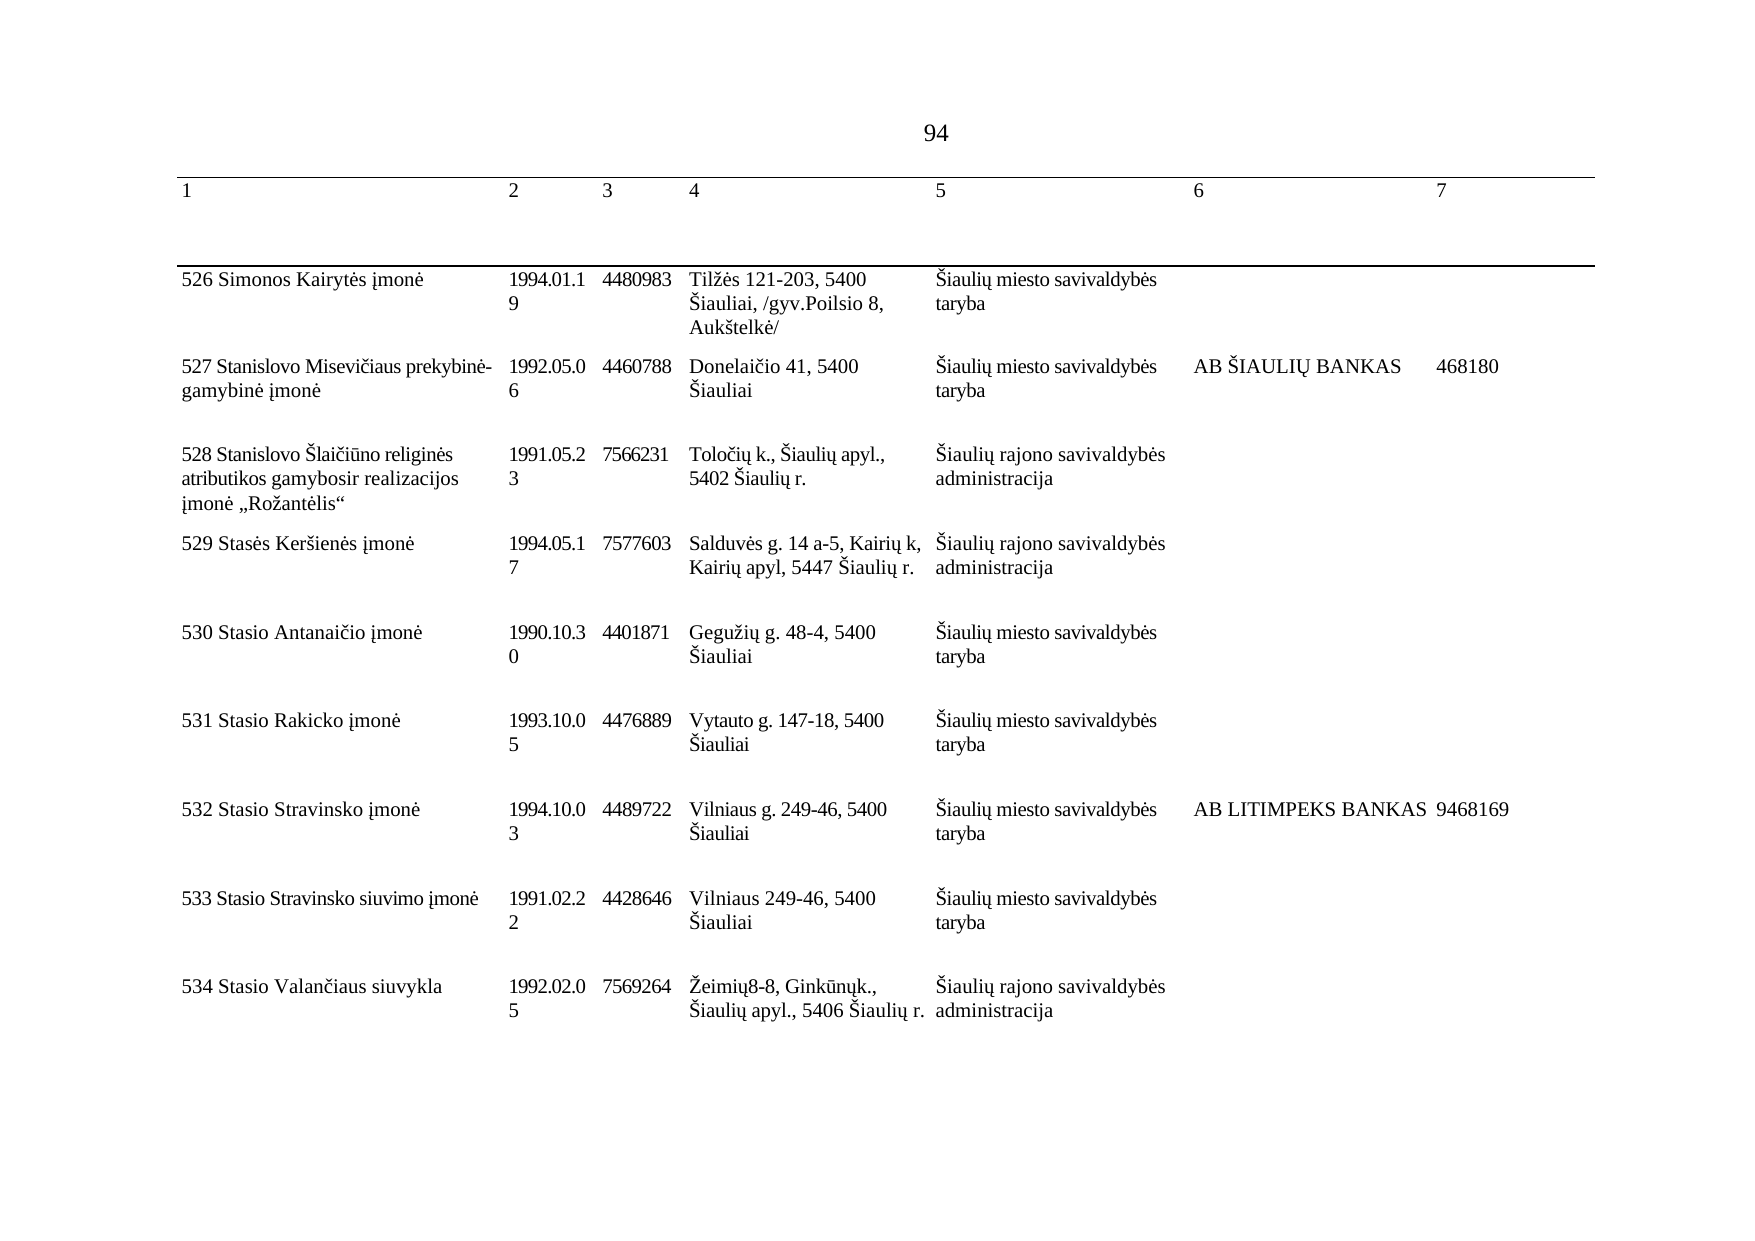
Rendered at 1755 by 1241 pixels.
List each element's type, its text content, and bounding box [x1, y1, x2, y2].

table_cell AB LITIMPEKS BANKAS [1189, 797, 1432, 886]
table_cell Žeimių8-8, Ginkūnųk., Šiaulių apyl., 5406 Šiaulių r. [685, 974, 931, 1063]
table_cell 527 Stanislovo Misevičiaus prekybinė-gamybinė įmonė [177, 354, 504, 442]
table_cell 1992.02.05 [504, 974, 598, 1063]
table_header 5 [931, 178, 1189, 265]
table_cell Šiaulių miesto savivaldybės taryba [931, 620, 1189, 708]
table_cell Vilniaus g. 249-46, 5400 Šiauliai [685, 797, 931, 886]
table_cell [1432, 267, 1595, 354]
table_cell [1432, 974, 1595, 1063]
table_cell [1432, 886, 1595, 974]
table_cell [1189, 620, 1432, 708]
table_cell 526 Simonos Kairytės įmonė [177, 267, 504, 354]
table_cell 532 Stasio Stravinsko įmonė [177, 797, 504, 886]
table_cell Šiaulių miesto savivaldybės taryba [931, 886, 1189, 974]
table_cell 4480983 [598, 267, 685, 354]
table_cell 534 Stasio Valančiaus siuvykla [177, 974, 504, 1063]
table_cell Šiaulių rajono savivaldybės administracija [931, 974, 1189, 1063]
table_cell 1994.10.03 [504, 797, 598, 886]
table_cell 1991.05.23 [504, 442, 598, 531]
table_cell 7577603 [598, 531, 685, 619]
table_cell 1992.05.06 [504, 354, 598, 442]
table_cell Šiaulių miesto savivaldybės taryba [931, 708, 1189, 797]
table_cell [1189, 442, 1432, 531]
table_header 4 [685, 178, 931, 265]
table_header 7 [1432, 178, 1595, 265]
table_cell Šiaulių miesto savivaldybės taryba [931, 354, 1189, 442]
table_cell 1991.02.22 [504, 886, 598, 974]
table_cell 530 Stasio Antanaičio įmonė [177, 620, 504, 708]
table_header 1 [177, 178, 504, 265]
table_cell Šiaulių rajono savivaldybės administracija [931, 531, 1189, 619]
table_cell 4428646 [598, 886, 685, 974]
table_cell [1189, 974, 1432, 1063]
table_cell 1994.01.19 [504, 267, 598, 354]
table_cell [1432, 442, 1595, 531]
table_cell [1189, 708, 1432, 797]
table_cell 1993.10.05 [504, 708, 598, 797]
table_cell 4489722 [598, 797, 685, 886]
table_cell 9468169 [1432, 797, 1595, 886]
table_cell Šiaulių rajono savivaldybės administracija [931, 442, 1189, 531]
table_header 2 [504, 178, 598, 265]
table_cell 7566231 [598, 442, 685, 531]
table_cell 7569264 [598, 974, 685, 1063]
table_cell Donelaičio 41, 5400 Šiauliai [685, 354, 931, 442]
table_cell [1432, 708, 1595, 797]
table_cell Tilžės 121-203, 5400 Šiauliai, /gyv.Poilsio 8, Aukštelkė/ [685, 267, 931, 354]
table_cell Vilniaus 249-46, 5400 Šiauliai [685, 886, 931, 974]
table_cell [1432, 620, 1595, 708]
table_header 3 [598, 178, 685, 265]
table_cell [1189, 886, 1432, 974]
table_cell Toločių k., Šiaulių apyl., 5402 Šiaulių r. [685, 442, 931, 531]
table_cell 1994.05.17 [504, 531, 598, 619]
table_cell 531 Stasio Rakicko įmonė [177, 708, 504, 797]
table_cell 1990.10.30 [504, 620, 598, 708]
table_cell Šiaulių miesto savivaldybės taryba [931, 797, 1189, 886]
table_cell [1432, 531, 1595, 619]
table_cell [1189, 267, 1432, 354]
table_cell Šiaulių miesto savivaldybės taryba [931, 267, 1189, 354]
table_cell 4460788 [598, 354, 685, 442]
table_cell 528 Stanislovo Šlaičiūno religinės atributikos gamybosir realizacijos įmonė „Rožantėlis“ [177, 442, 504, 531]
table_cell 533 Stasio Stravinsko siuvimo įmonė [177, 886, 504, 974]
table_cell 529 Stasės Keršienės įmonė [177, 531, 504, 619]
table_cell [1189, 531, 1432, 619]
table_cell Salduvės g. 14 a-5, Kairių k, Kairių apyl, 5447 Šiaulių r. [685, 531, 931, 619]
table_cell AB ŠIAULIŲ BANKAS [1189, 354, 1432, 442]
table_header 6 [1189, 178, 1432, 265]
table_cell Gegužių g. 48-4, 5400 Šiauliai [685, 620, 931, 708]
table_cell Vytauto g. 147-18, 5400 Šiauliai [685, 708, 931, 797]
table_cell 468180 [1432, 354, 1595, 442]
table_cell 4401871 [598, 620, 685, 708]
table_cell 4476889 [598, 708, 685, 797]
